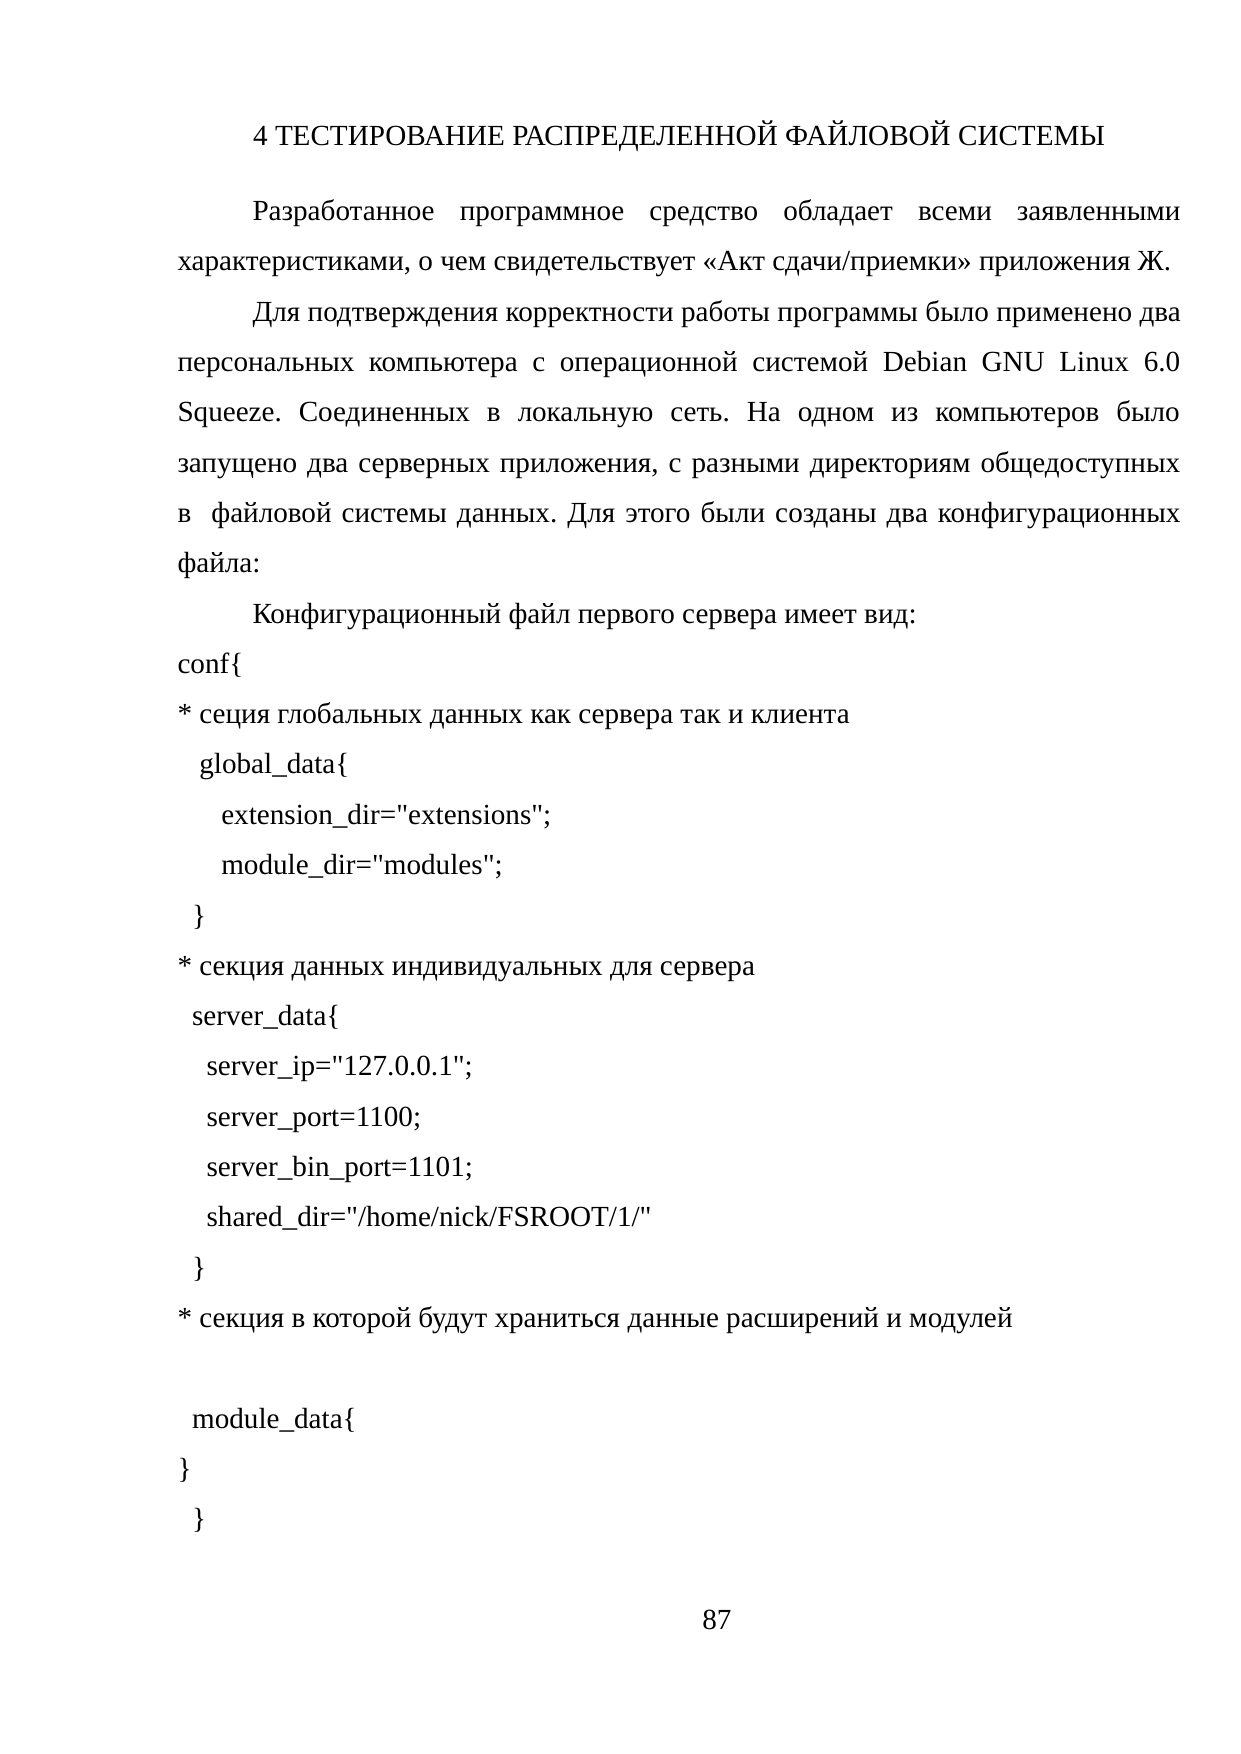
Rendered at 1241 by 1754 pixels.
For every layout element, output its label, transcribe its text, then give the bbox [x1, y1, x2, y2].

text } [177, 1501, 1181, 1535]
text } [177, 1250, 1181, 1283]
text Разработанное программное средство обладает всеми заявленными характеристиками, о чем свидетельствует «Акт сдачи/приемки» приложения Ж. [177, 193, 1181, 277]
text extension_dir="extensions"; [177, 797, 1181, 831]
text } [177, 1451, 1181, 1484]
text module_dir="modules"; [177, 847, 1181, 881]
text global_data{ [177, 747, 1181, 780]
text * сеция глобальных данных как сервера так и клиента [177, 696, 1181, 730]
text server_data{ [177, 998, 1181, 1032]
text server_port=1100; [177, 1099, 1181, 1132]
text * секция в которой будут храниться данные расширений и модулей [177, 1300, 1181, 1334]
text } [177, 898, 1181, 931]
text Для подтверждения корректности работы программы было применено два персональных компьютера с операционной системой Debian GNU Linux 6.0 Squeeze. Соединенных в локальную сеть. На одном из компьютеров было запущено два серверных приложения, с разными директориям общедоступных в файловой системы данных. Для этого были созданы два конфигурационных файла: [177, 294, 1181, 579]
text server_ip="127.0.0.1"; [177, 1048, 1181, 1082]
text * секция данных индивидуальных для сервера [177, 948, 1181, 981]
text shared_dir="/home/nick/FSROOT/1/" [177, 1199, 1181, 1233]
text module_data{ [177, 1401, 1181, 1434]
text Конфигурационный файл первого сервера имеет вид: [177, 596, 1181, 629]
text server_bin_port=1101; [177, 1149, 1181, 1183]
subtitle Тестирование распределенной файловой системы [177, 118, 1181, 152]
text conf{ [177, 646, 1181, 679]
